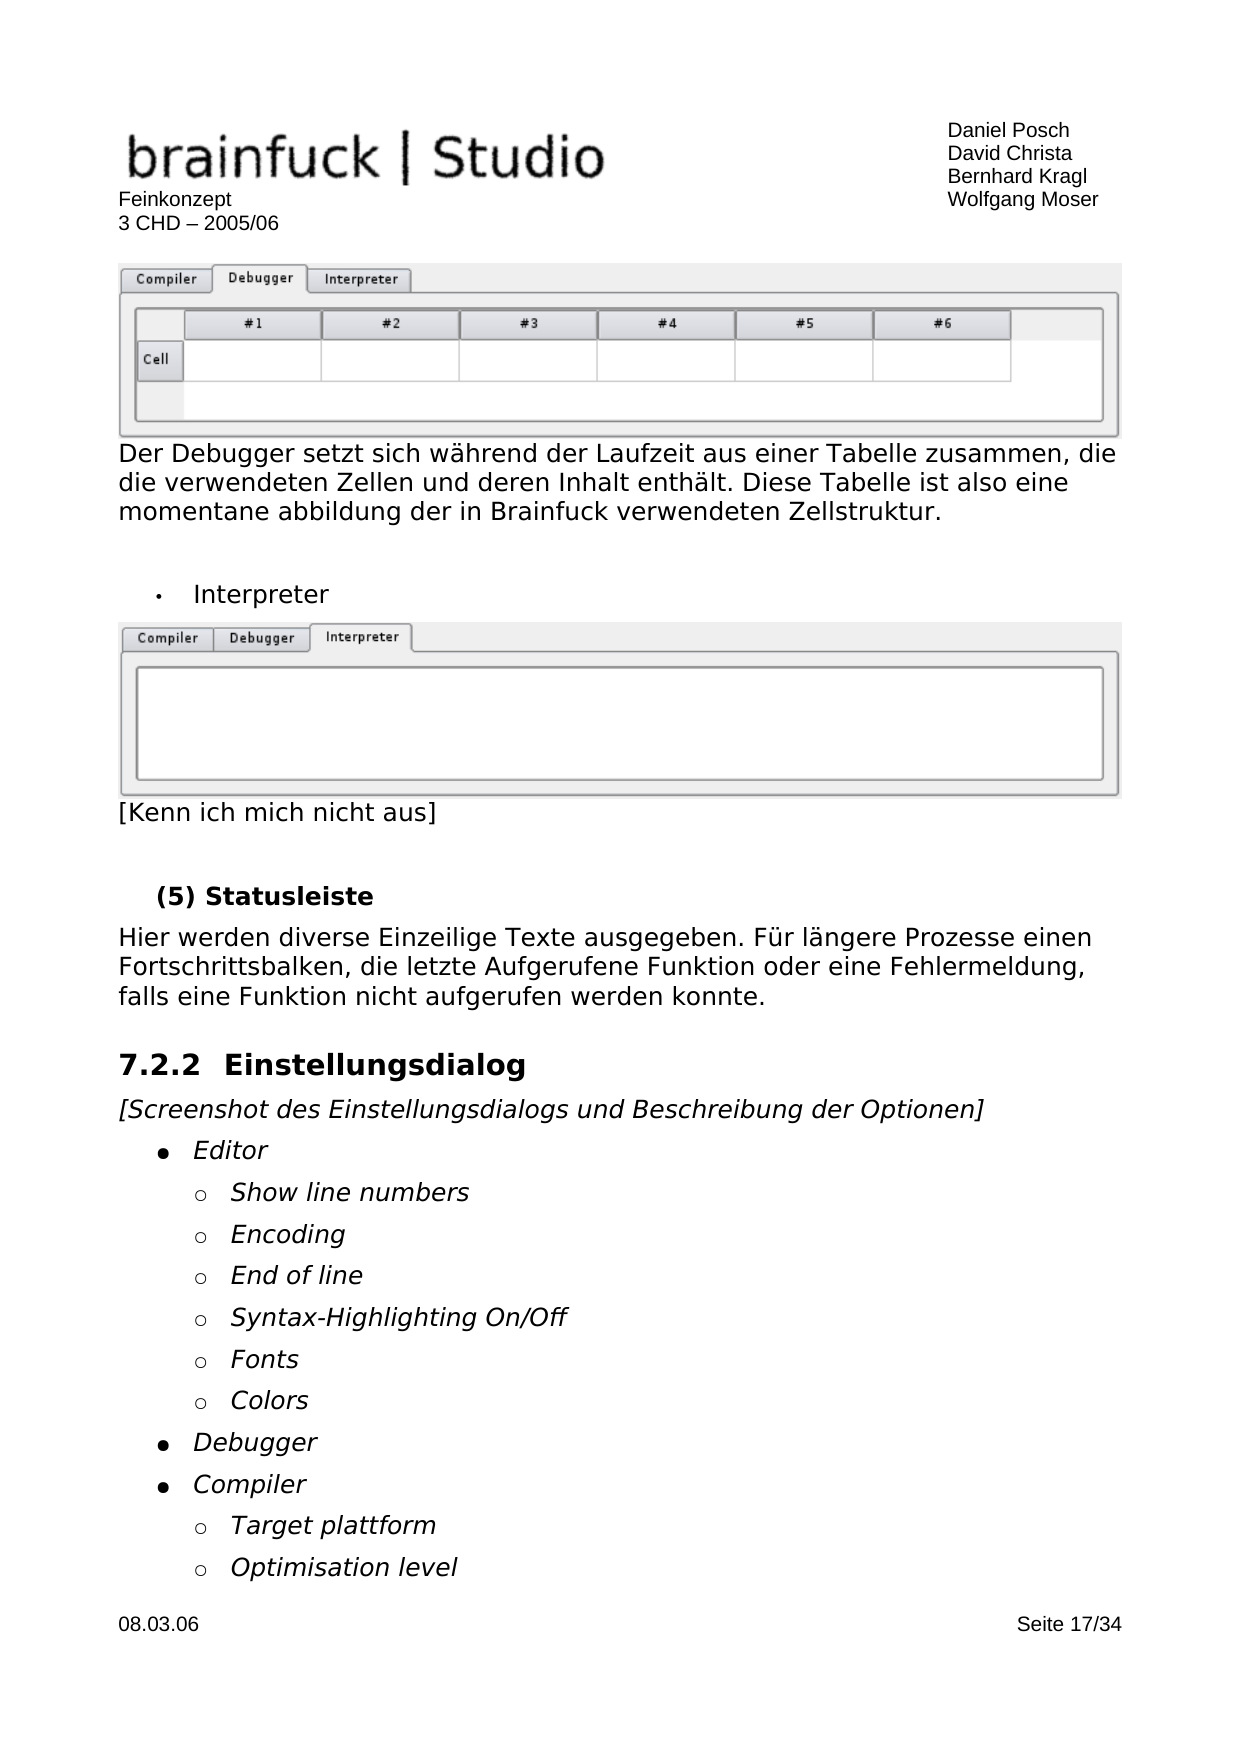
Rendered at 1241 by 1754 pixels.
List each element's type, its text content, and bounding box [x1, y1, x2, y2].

text [Screenshot des Einstellungsdialogs und Beschreibung der Optionen] [118, 1095, 1122, 1124]
subtitle Einstellungsdialog [118, 1048, 1122, 1082]
list Encoding [193, 1220, 1122, 1249]
list Editor [156, 1137, 1122, 1166]
list Debugger [156, 1428, 1122, 1457]
list Optimisation level [193, 1553, 1122, 1582]
list Show line numbers [193, 1178, 1122, 1207]
text Hier werden diverse Einzeilige Texte ausgegeben. Für längere Prozesse einen Fortschrittsbalken, die letzte Aufgerufene Funktion oder eine Fehlermeldung, falls eine Funktion nicht aufgerufen werden konnte. [118, 923, 1122, 1011]
list Fonts [193, 1345, 1122, 1374]
picture [118, 622, 1122, 799]
text [Kenn ich mich nicht aus] [118, 799, 1122, 828]
picture [118, 118, 609, 187]
list Syntax-Highlighting On/Off [193, 1303, 1122, 1332]
list Colors [193, 1387, 1122, 1416]
picture [118, 263, 1122, 439]
list Statusleiste [156, 882, 1122, 911]
list Target plattform [193, 1512, 1122, 1541]
text Der Debugger setzt sich während der Laufzeit aus einer Tabelle zusammen, die die verwendeten Zellen und deren Inhalt enthält. Diese Tabelle ist also eine momentane abbildung der in Brainfuck verwendeten Zellstruktur. [118, 439, 1122, 526]
list Compiler [156, 1470, 1122, 1499]
list End of line [193, 1262, 1122, 1291]
list Interpreter [156, 581, 1122, 610]
